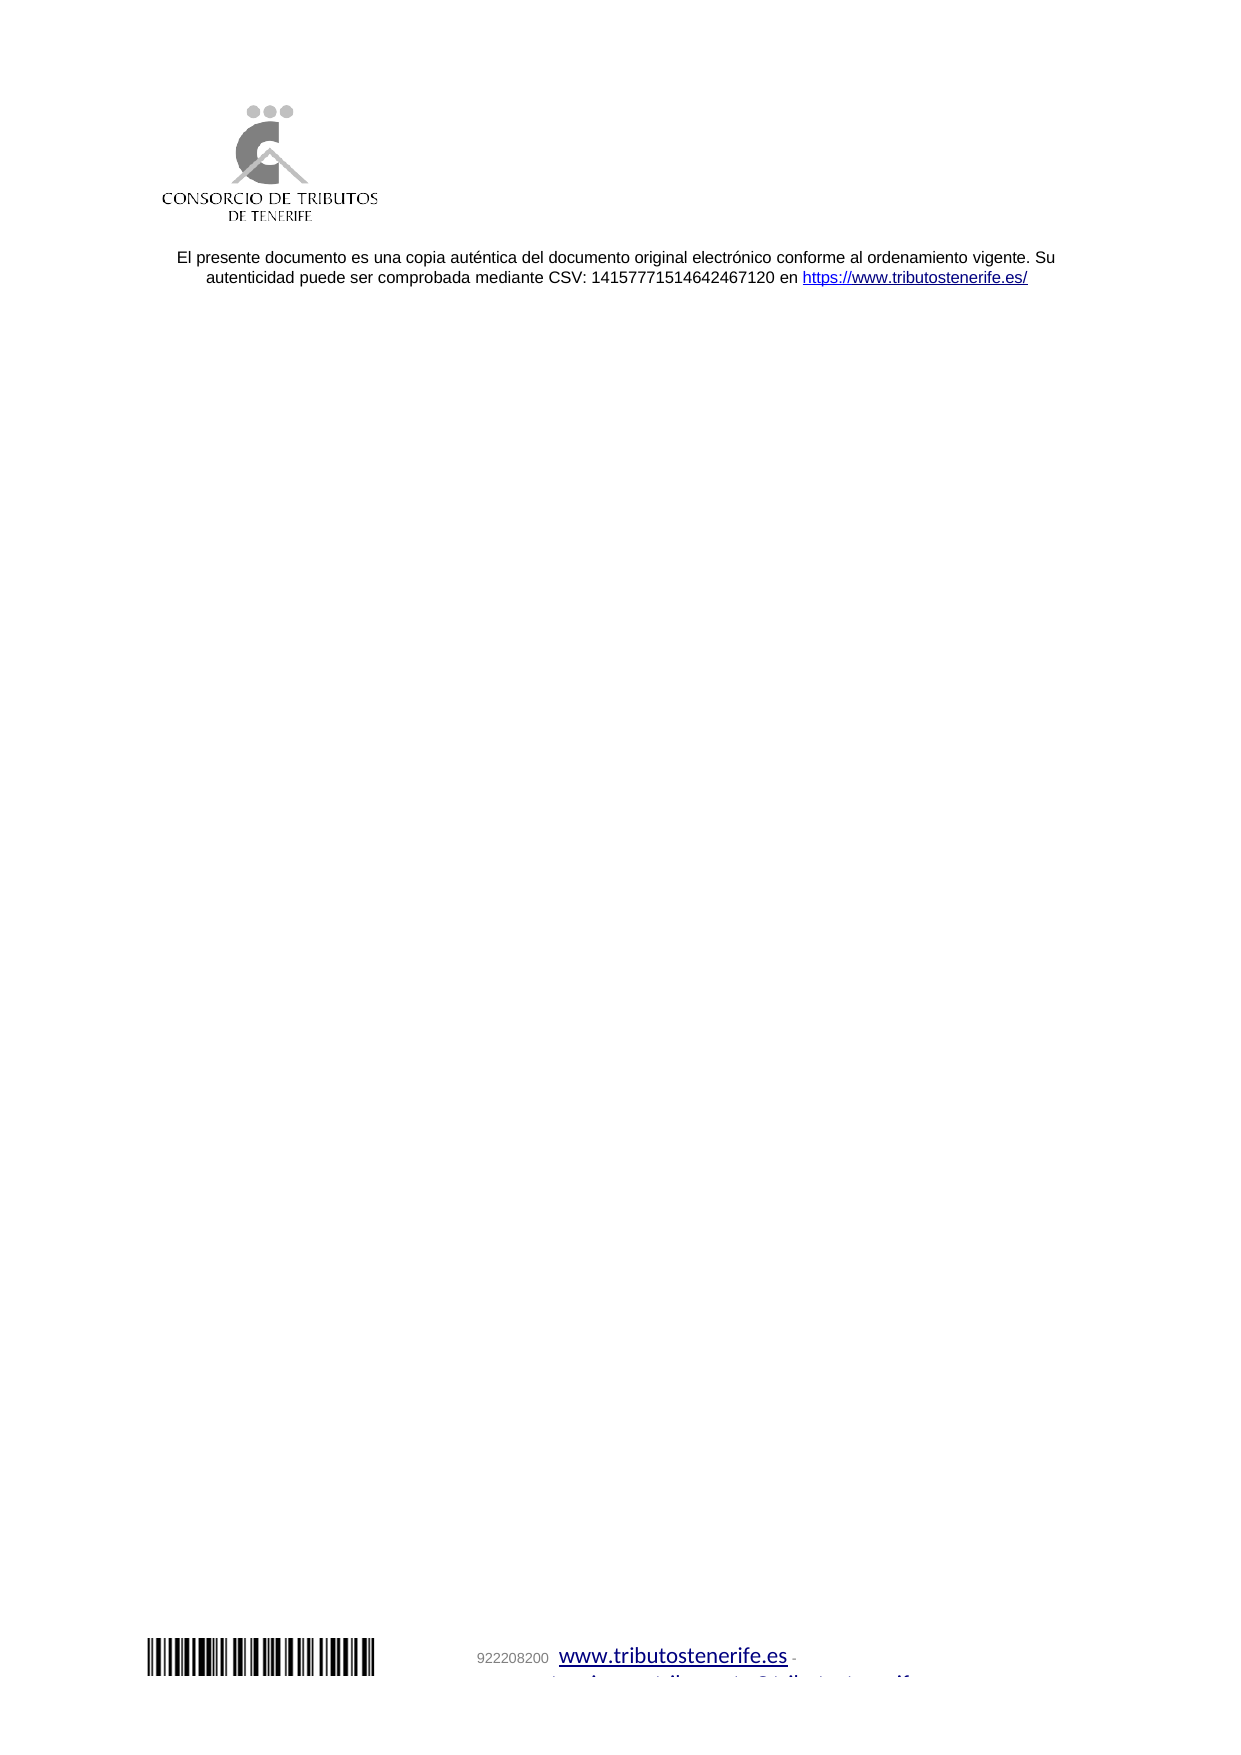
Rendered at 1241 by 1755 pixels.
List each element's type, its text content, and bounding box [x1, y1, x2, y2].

text El presente documento es una copia auténtica del documento original electrónico conforme al ordenamiento vigente. Su autenticidad puede ser comprobada mediante CSV: 14157771514642467120 en https://www.tributostenerife.es/ [177, 248, 1064, 287]
